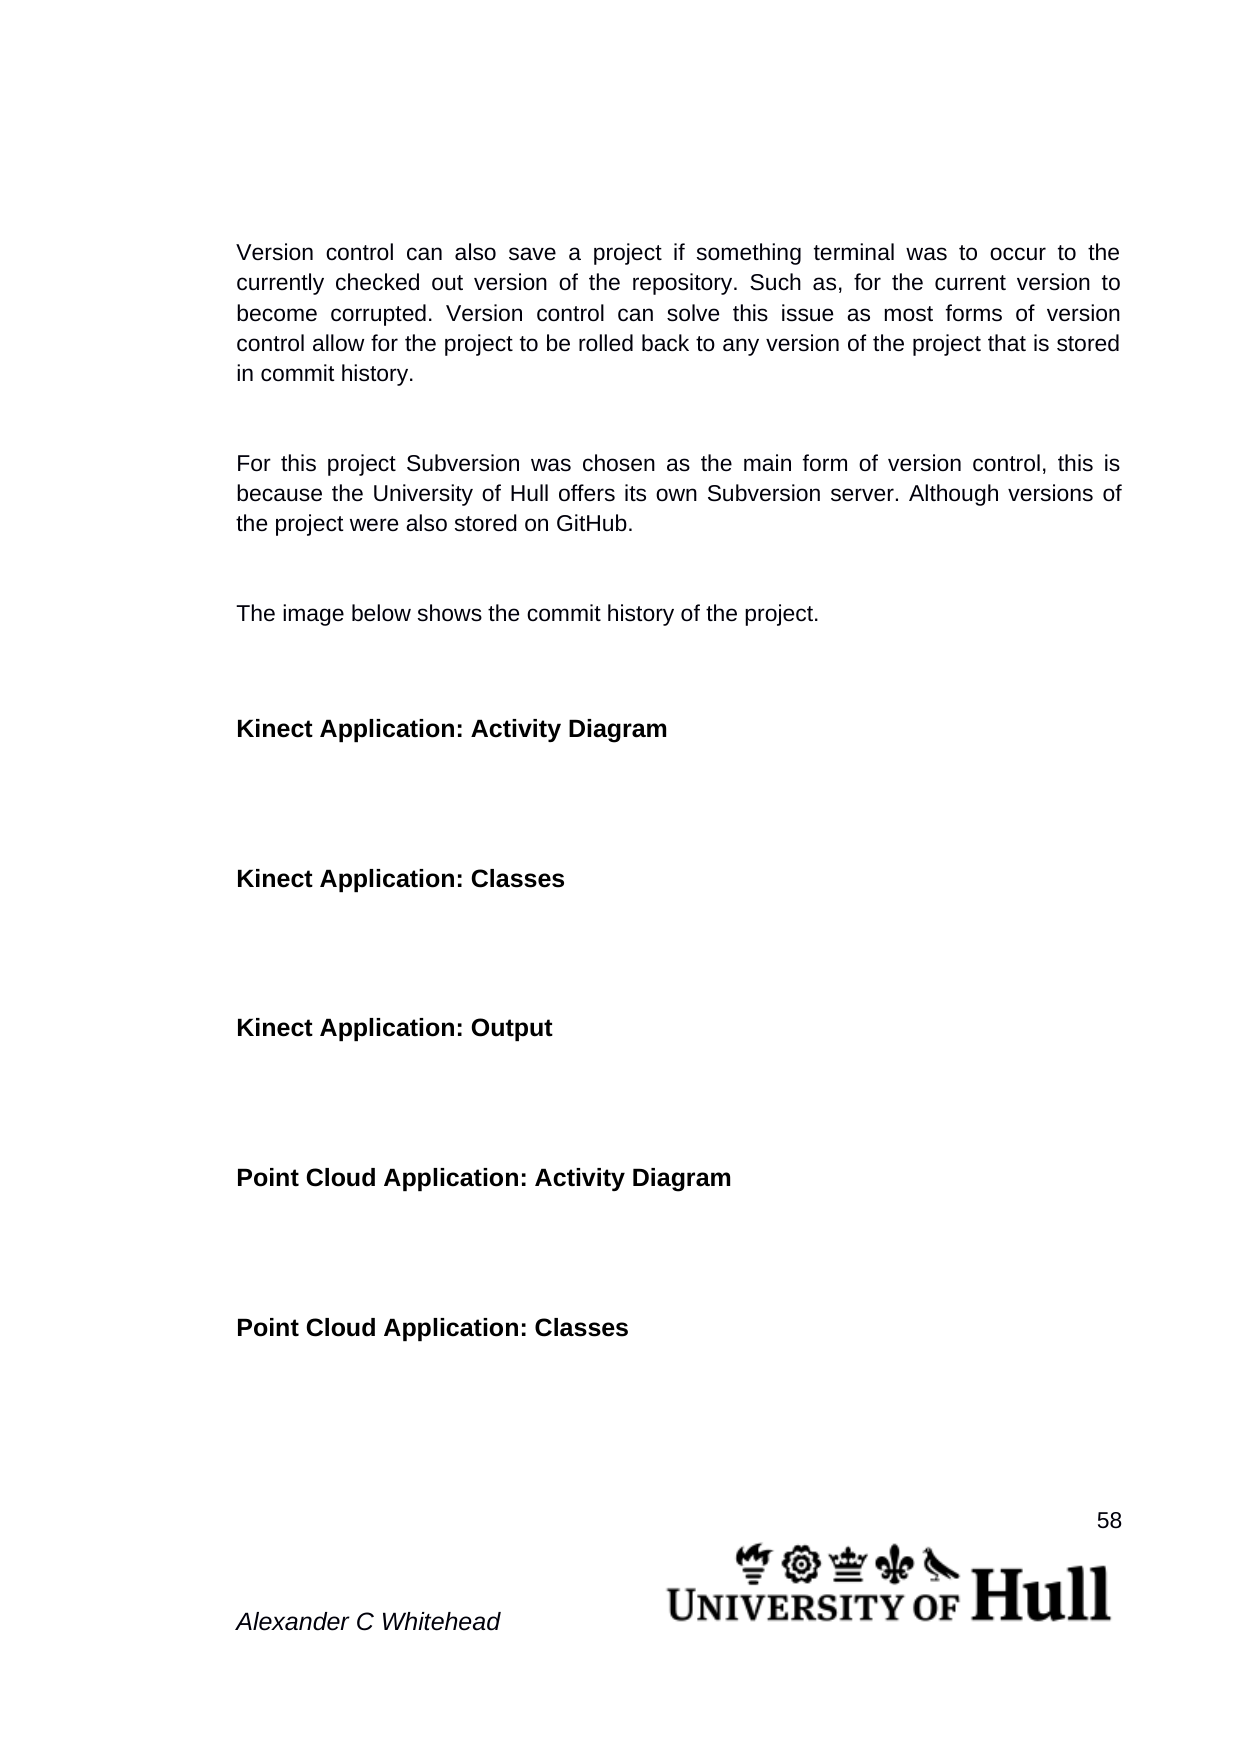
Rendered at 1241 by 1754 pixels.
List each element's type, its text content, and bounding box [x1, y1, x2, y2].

text For this project Subversion was chosen as the main form of version control, this is because the University of Hull offers its own Subversion server. Although versions of the project were also stored on GitHub. [236, 449, 1122, 536]
text The image below shows the commit history of the project. [236, 599, 1122, 626]
subtitle Kinect Application: Classes [236, 864, 1122, 892]
subtitle Kinect Application: Activity Diagram [236, 714, 1122, 743]
text Version control can also save a project if something terminal was to occur to the currently checked out version of the repository. Such as, for the current version to become corrupted. Version control can solve this issue as most forms of version control allow for the project to be rolled back to any version of the project that is stored in commit history. [236, 239, 1122, 386]
picture [660, 1533, 1120, 1631]
subtitle Point Cloud Application: Activity Diagram [236, 1163, 1122, 1192]
subtitle Point Cloud Application: Classes [236, 1312, 1122, 1341]
subtitle Kinect Application: Output [236, 1013, 1122, 1042]
